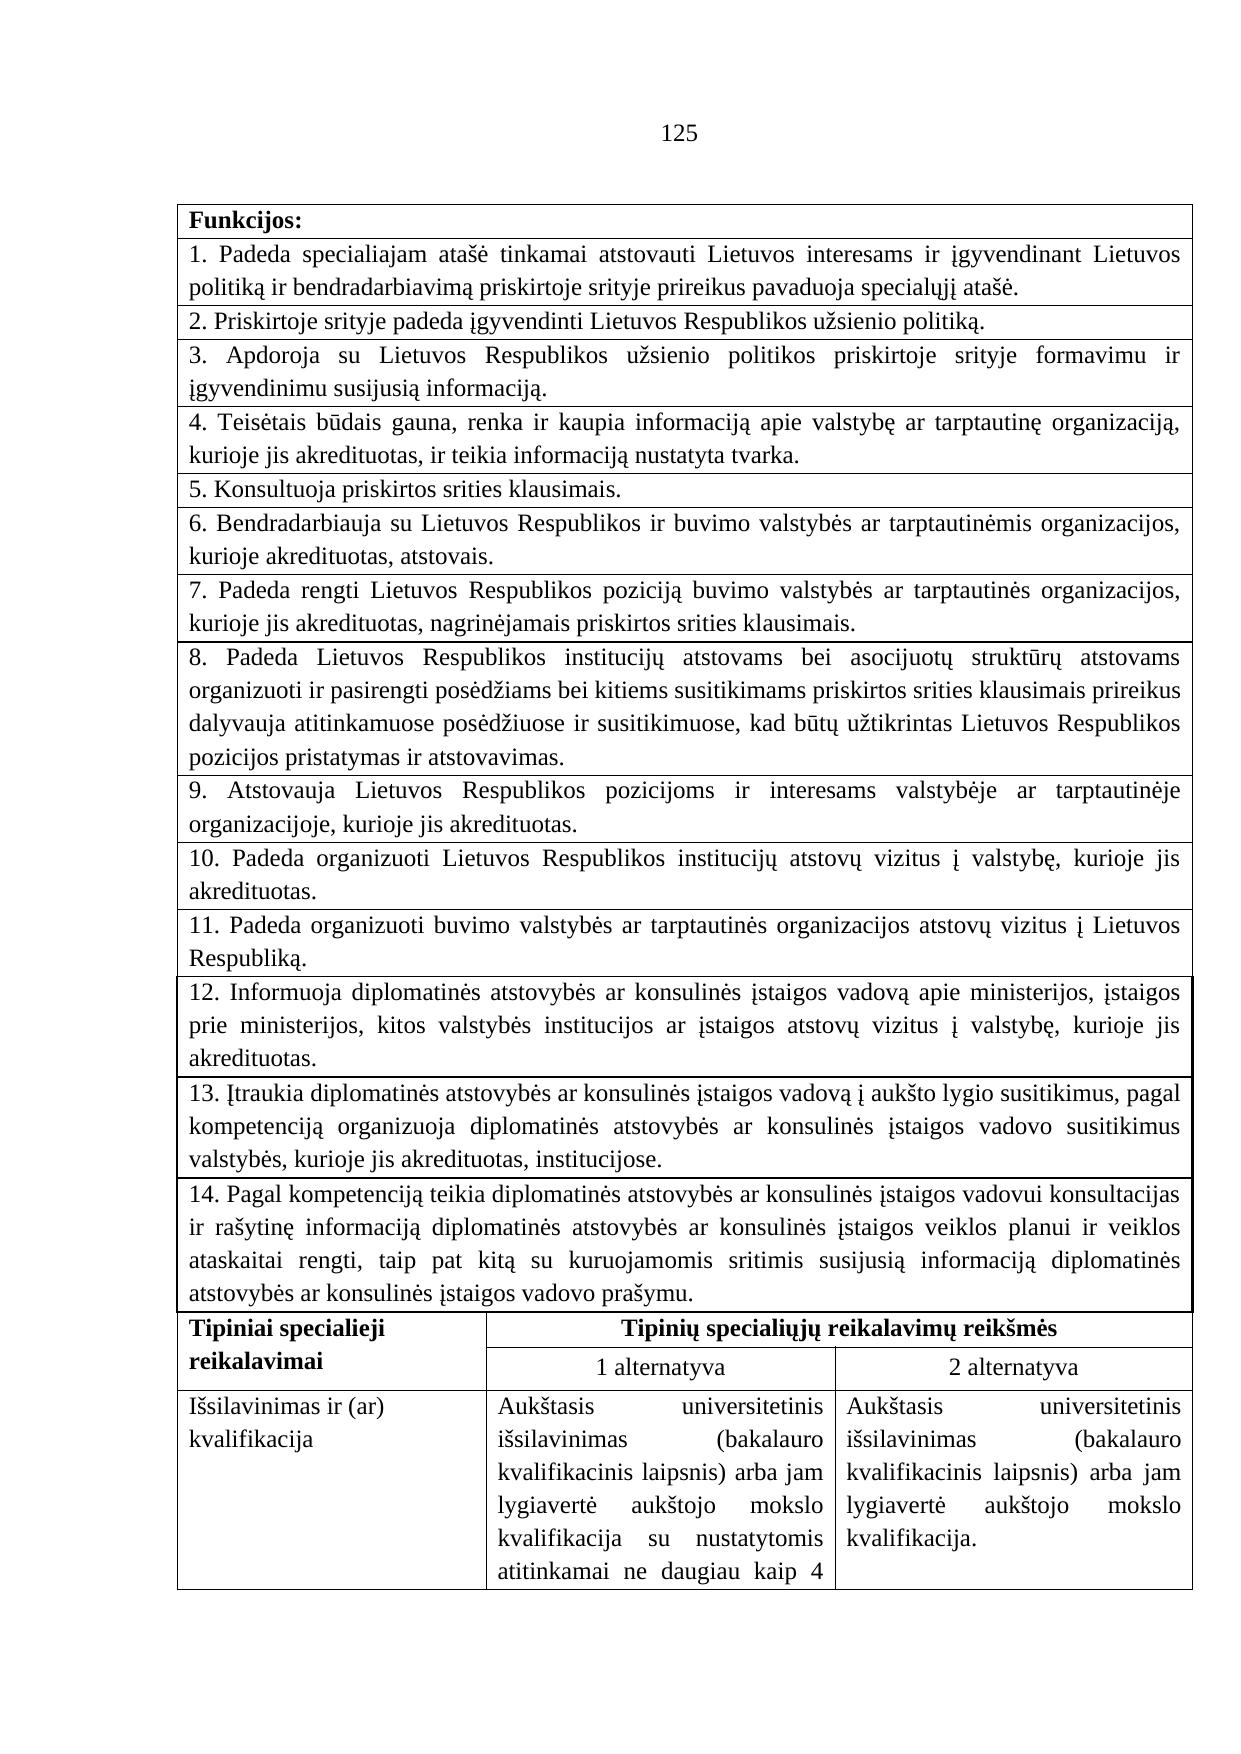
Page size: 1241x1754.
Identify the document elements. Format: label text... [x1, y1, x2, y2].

table_cell 11. Padeda organizuoti buvimo valstybės ar tarptautinės organizacijos atstovų vizitus į Lietuvos Respubliką. [178, 910, 1192, 976]
table_cell 5. Konsultuoja priskirtos srities klausimais. [178, 474, 1192, 507]
table_cell 12. Informuoja diplomatinės atstovybės ar konsulinės įstaigos vadovą apie ministerijos, įstaigos prie ministerijos, kitos valstybės institucijos ar įstaigos atstovų vizitus į valstybę, kurioje jis akredituotas. [178, 977, 1191, 1076]
table_cell 10. Padeda organizuoti Lietuvos Respublikos institucijų atstovų vizitus į valstybę, kurioje jis akredituotas. [178, 843, 1192, 909]
table_cell 13. Įtraukia diplomatinės atstovybės ar konsulinės įstaigos vadovą į aukšto lygio susitikimus, pagal kompetenciją organizuoja diplomatinės atstovybės ar konsulinės įstaigos vadovo susitikimus valstybės, kurioje jis akredituotas, institucijose. [178, 1078, 1191, 1177]
table_cell 2 alternatyva [836, 1348, 1192, 1390]
table_cell 2. Priskirtoje srityje padeda įgyvendinti Lietuvos Respublikos užsienio politiką. [178, 306, 1192, 339]
table_cell 4. Teisėtais būdais gauna, renka ir kaupia informaciją apie valstybę ar tarptautinę organizaciją, kurioje jis akredituotas, ir teikia informaciją nustatyta tvarka. [178, 407, 1192, 473]
table_cell 14. Pagal kompetenciją teikia diplomatinės atstovybės ar konsulinės įstaigos vadovui konsultacijas ir rašytinę informaciją diplomatinės atstovybės ar konsulinės įstaigos veiklos planui ir veiklos ataskaitai rengti, taip pat kitą su kuruojamomis sritimis susijusią informaciją diplomatinės atstovybės ar konsulinės įstaigos vadovo prašymu. [178, 1179, 1191, 1311]
table_cell 9. Atstovauja Lietuvos Respublikos pozicijoms ir interesams valstybėje ar tarptautinėje organizacijoje, kurioje jis akredituotas. [178, 776, 1192, 842]
table_cell 8. Padeda Lietuvos Respublikos institucijų atstovams bei asocijuotų struktūrų atstovams organizuoti ir pasirengti posėdžiams bei kitiems susitikimams priskirtos srities klausimais prireikus dalyvauja atitinkamuose posėdžiuose ir susitikimuose, kad būtų užtikrintas Lietuvos Respublikos pozicijos pristatymas ir atstovavimas. [178, 643, 1192, 774]
table_cell 3. Apdoroja su Lietuvos Respublikos užsienio politikos priskirtoje srityje formavimu ir įgyvendinimu susijusią informaciją. [178, 340, 1192, 406]
table_cell 1 alternatyva [487, 1348, 835, 1390]
table_cell Išsilavinimas ir (ar) kvalifikacija [178, 1391, 486, 1589]
table_cell 6. Bendradarbiauja su Lietuvos Respublikos ir buvimo valstybės ar tarptautinėmis organizacijos, kurioje akredituotas, atstovais. [178, 508, 1192, 574]
table_cell Tipinių specialiųjų reikalavimų reikšmės [487, 1313, 1192, 1346]
table_cell Aukštasis universitetinis išsilavinimas (bakalauro kvalifikacinis laipsnis) arba jam lygiavertė aukštojo mokslo kvalifikacija su nustatytomis atitinkamai ne daugiau kaip 4 [487, 1391, 835, 1589]
table_cell 1. Padeda specialiajam atašė tinkamai atstovauti Lietuvos interesams ir įgyvendinant Lietuvos politiką ir bendradarbiavimą priskirtoje srityje prireikus pavaduoja specialųjį atašė. [178, 239, 1192, 305]
table_cell Aukštasis universitetinis išsilavinimas (bakalauro kvalifikacinis laipsnis) arba jam lygiavertė aukštojo mokslo kvalifikacija. [836, 1391, 1192, 1589]
table_cell Tipiniai specialieji reikalavimai [178, 1313, 486, 1390]
table_cell Funkcijos: [178, 205, 1192, 238]
table_cell 7. Padeda rengti Lietuvos Respublikos poziciją buvimo valstybės ar tarptautinės organizacijos, kurioje jis akredituotas, nagrinėjamais priskirtos srities klausimais. [178, 575, 1192, 641]
